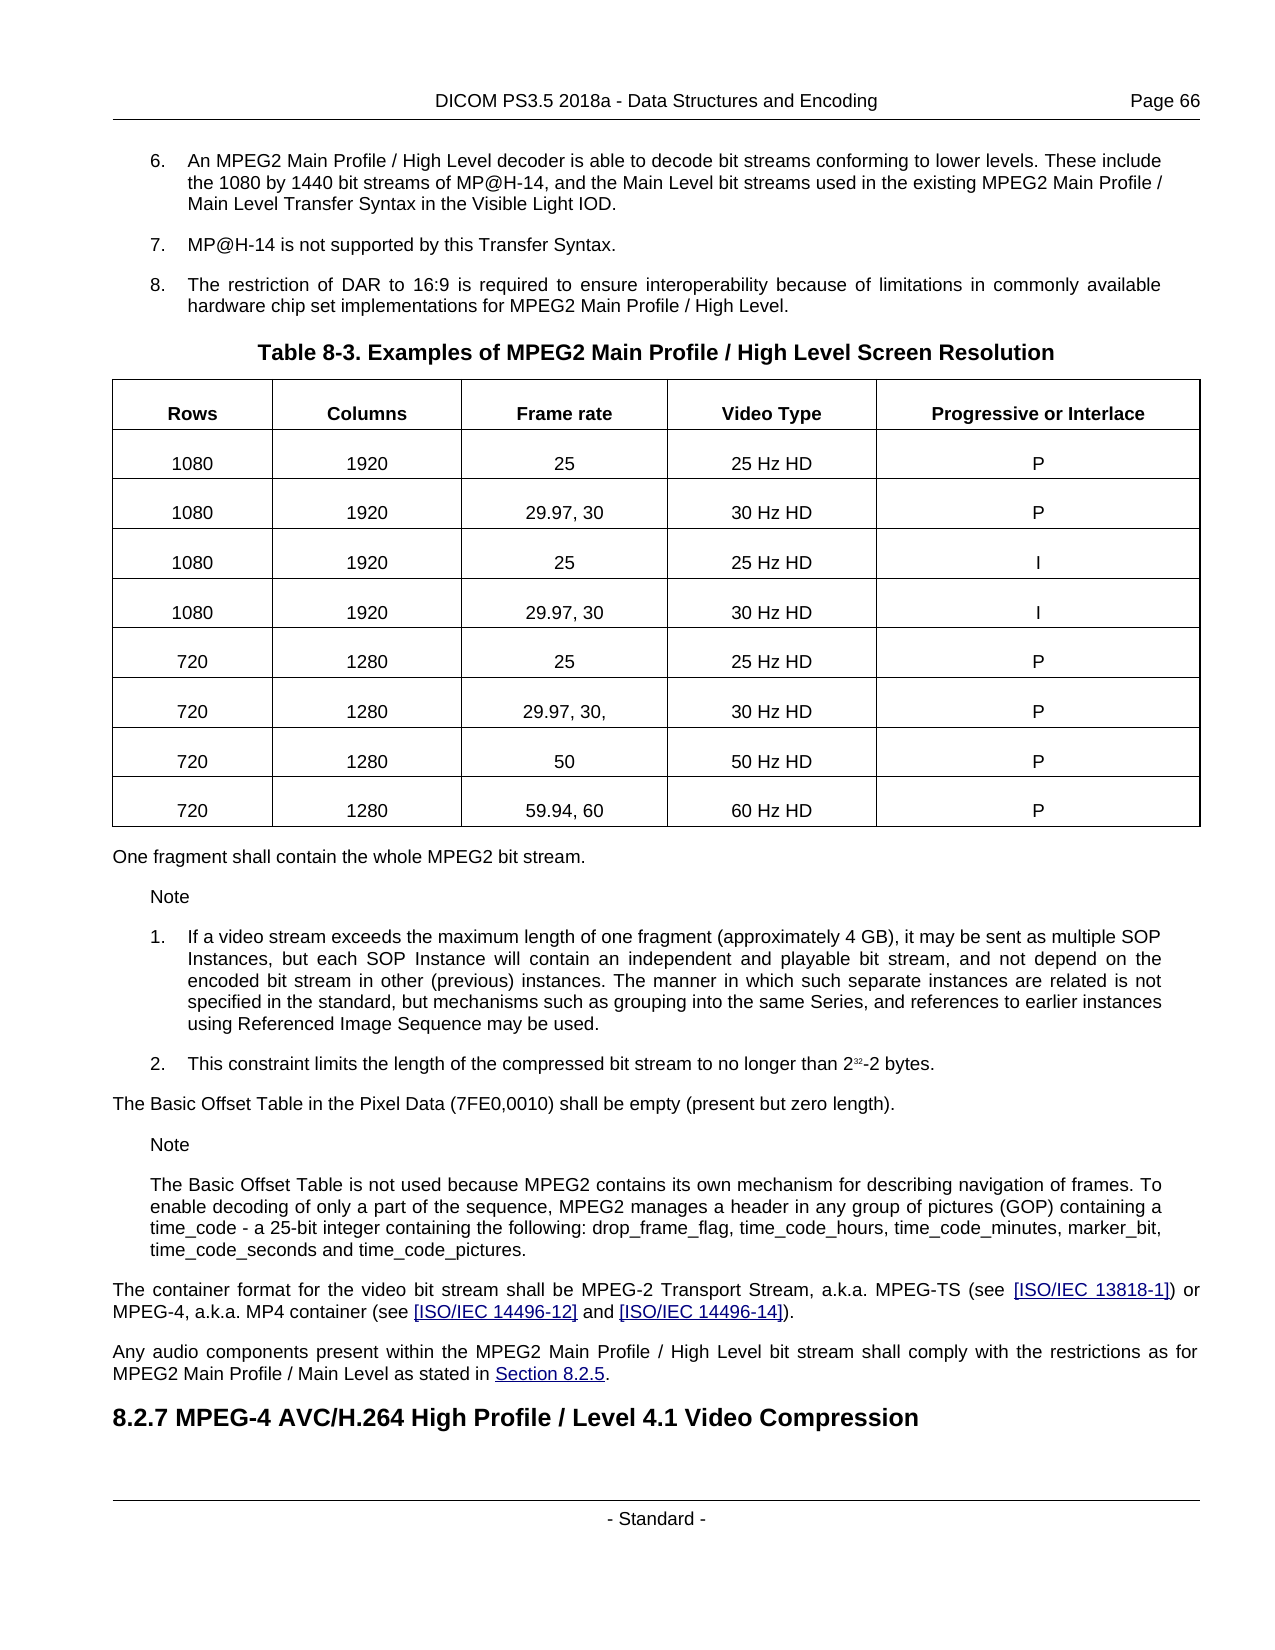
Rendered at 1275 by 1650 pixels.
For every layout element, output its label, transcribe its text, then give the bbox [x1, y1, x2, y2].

table_cell 25 [462, 628, 667, 677]
table_cell 720 [113, 728, 272, 776]
table_cell P [877, 777, 1199, 826]
table_header Progressive or Interlace [877, 380, 1199, 428]
table_cell 1920 [273, 430, 461, 478]
table_header Frame rate [462, 380, 667, 428]
table_cell 1280 [273, 678, 461, 727]
table_cell 50 [462, 728, 667, 776]
table_cell 25 [462, 430, 667, 478]
list MP@H-14 is not supported by this Transfer Syntax. [150, 233, 1162, 255]
table_cell 720 [113, 678, 272, 727]
table_cell 25 Hz HD [668, 628, 876, 677]
table_cell 1080 [113, 479, 272, 528]
text The Basic Offset Table in the Pixel Data (7FE0,0010) shall be empty (present but zero length). [112, 1093, 1200, 1115]
table_cell P [877, 430, 1199, 478]
table_cell I [877, 529, 1199, 577]
table_cell 30 Hz HD [668, 479, 876, 528]
table_cell 720 [113, 777, 272, 826]
table_cell 1920 [273, 579, 461, 627]
text Note [150, 1133, 1162, 1155]
text 8.2.7 MPEG-4 AVC/H.264 High Profile / Level 4.1 Video Compression [112, 1403, 1200, 1431]
table_cell P [877, 678, 1199, 727]
table_header Rows [113, 380, 272, 428]
table_cell 1280 [273, 777, 461, 826]
table_cell 1080 [113, 529, 272, 577]
table_cell 25 Hz HD [668, 430, 876, 478]
table_cell 59.94, 60 [462, 777, 667, 826]
table_cell 25 [462, 529, 667, 577]
table_header Columns [273, 380, 461, 428]
text One fragment shall contain the whole MPEG2 bit stream. [112, 846, 1200, 867]
text The container format for the video bit stream shall be MPEG-2 Transport Stream, a.k.a. MPEG-TS (see [ISO/IEC 13818-1]) or MPEG-4, a.k.a. MP4 container (see [ISO/IEC 14496-12] and [ISO/IEC 14496-14]). [112, 1279, 1200, 1322]
text The Basic Offset Table is not used because MPEG2 contains its own mechanism for describing navigation of frames. To enable decoding of only a part of the sequence, MPEG2 manages a header in any group of pictures (GOP) containing a time_code - a 25-bit integer containing the following: drop_frame_flag, time_code_hours, time_code_minutes, marker_bit, time_code_seconds and time_code_pictures. [150, 1174, 1162, 1260]
text Any audio components present within the MPEG2 Main Profile / High Level bit stream shall comply with the restrictions as for MPEG2 Main Profile / Main Level as stated in Section 8.2.5. [112, 1341, 1200, 1384]
table_cell 29.97, 30, [462, 678, 667, 727]
table_header Video Type [668, 380, 876, 428]
table_cell 1080 [113, 430, 272, 478]
table_cell I [877, 579, 1199, 627]
table_cell 29.97, 30 [462, 579, 667, 627]
list An MPEG2 Main Profile / High Level decoder is able to decode bit streams conforming to lower levels. These include the 1080 by 1440 bit streams of MP@H-14, and the Main Level bit streams used in the existing MPEG2 Main Profile / Main Level Transfer Syntax in the Visible Light IOD. [150, 150, 1162, 215]
table_cell 1080 [113, 579, 272, 627]
table_cell 30 Hz HD [668, 678, 876, 727]
list This constraint limits the length of the compressed bit stream to no longer than 232-2 bytes. [150, 1053, 1162, 1074]
table_cell 50 Hz HD [668, 728, 876, 776]
table_cell 1280 [273, 628, 461, 677]
table_cell 720 [113, 628, 272, 677]
table_cell 60 Hz HD [668, 777, 876, 826]
list The restriction of DAR to 16:9 is required to ensure interoperability because of limitations in commonly available hardware chip set implementations for MPEG2 Main Profile / High Level. [150, 274, 1162, 317]
text Table 8-3. Examples of MPEG2 Main Profile / High Level Screen Resolution [112, 339, 1200, 365]
table_cell P [877, 628, 1199, 677]
table_cell 25 Hz HD [668, 529, 876, 577]
table_cell 1920 [273, 479, 461, 528]
table_cell P [877, 728, 1199, 776]
table_cell P [877, 479, 1199, 528]
table_cell 1920 [273, 529, 461, 577]
table_cell 1280 [273, 728, 461, 776]
table_cell 30 Hz HD [668, 579, 876, 627]
text Note [150, 886, 1162, 908]
table_cell 29.97, 30 [462, 479, 667, 528]
list If a video stream exceeds the maximum length of one fragment (approximately 4 GB), it may be sent as multiple SOP Instances, but each SOP Instance will contain an independent and playable bit stream, and not depend on the encoded bit stream in other (previous) instances. The manner in which such separate instances are related is not specified in the standard, but mechanisms such as grouping into the same Series, and references to earlier instances using Referenced Image Sequence may be used. [150, 926, 1162, 1034]
